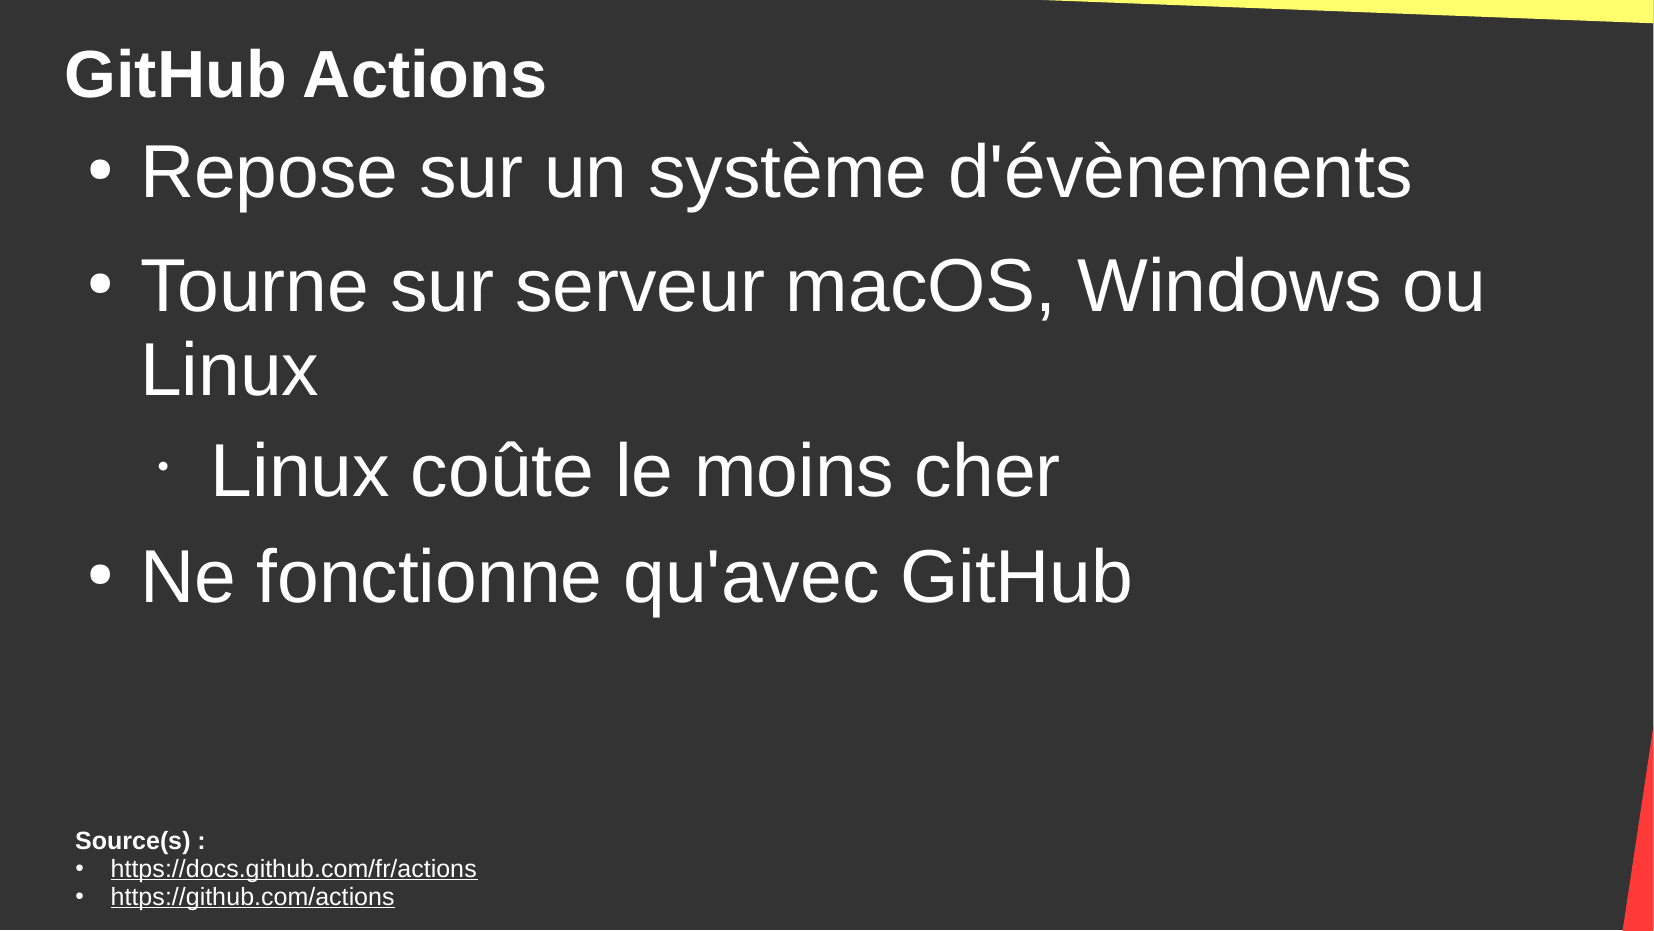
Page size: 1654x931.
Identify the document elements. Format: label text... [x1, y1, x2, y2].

text_box [1622, 722, 1654, 931]
list Repose sur un système d'évènements Tourne sur serveur macOS, Windows ou Linux Linux coûte le moins cher Ne fonctionne qu'avec GitHub [69, 129, 1548, 756]
title GitHub Actions [64, 37, 1105, 119]
text_box [1042, 0, 1654, 24]
text_box Source(s) : https://docs.github.com/fr/actions https://github.com/actions [60, 809, 1546, 919]
